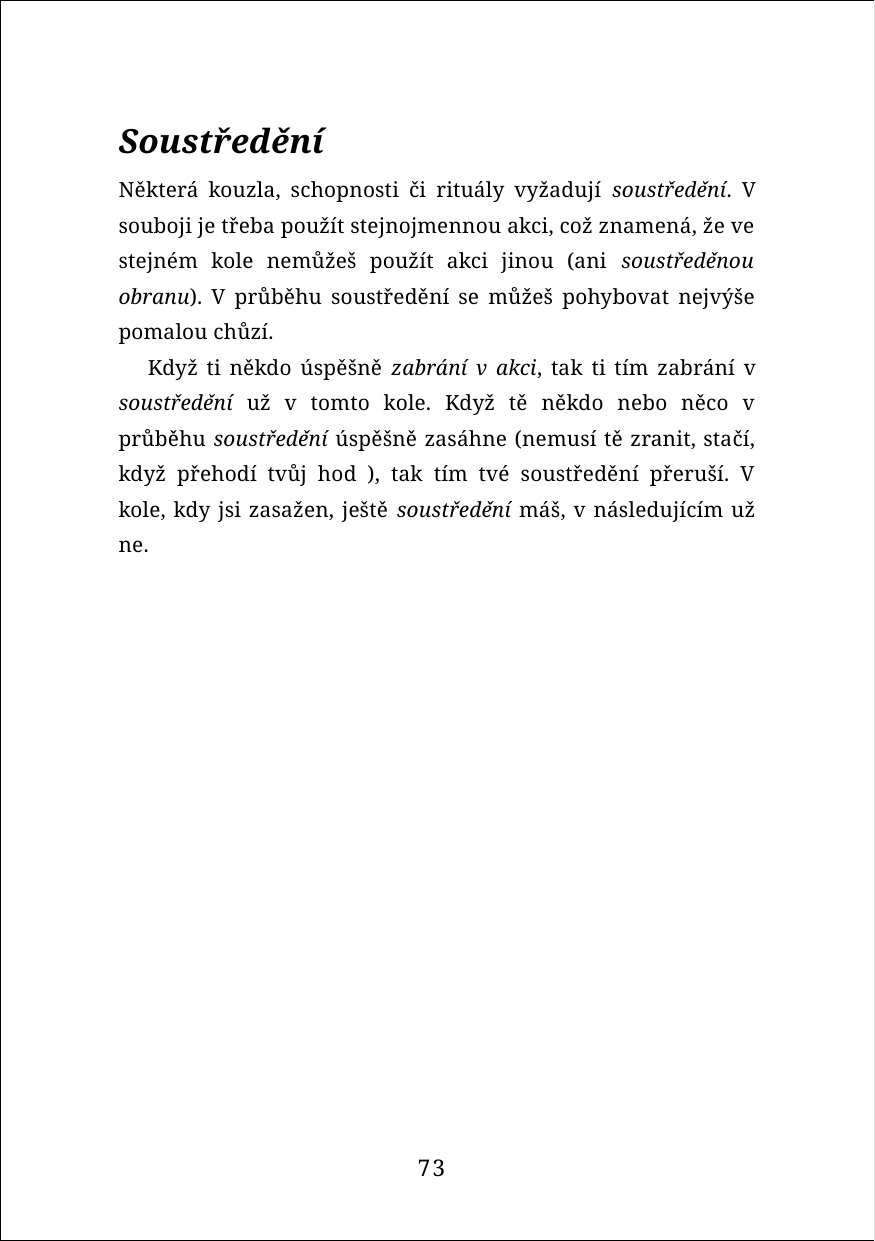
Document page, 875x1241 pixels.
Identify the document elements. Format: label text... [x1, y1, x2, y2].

text Některá kouzla, schopnosti či rituály vyžadují soustředění. V souboji je třeba použít stejnojmennou akci, což znamená, že ve stejném kole nemůžeš použít akci jinou (ani soustředěnou obranu). V průběhu soustředění se můžeš pohybovat nejvýše pomalou chůzí. Když ti někdo úspěšně zabrání v akci, tak ti tím zabrání v soustředění už v tomto kole. Když tě někdo nebo něco v průběhu soustředění úspěšně zasáhne (nemusí tě zranit, stačí, když přehodí tvůj hod ), tak tím tvé soustředění přeruší. V kole, kdy jsi zasažen, ještě soustředění máš, v následujícím už ne. [118, 175, 756, 559]
subtitle Soustředění [118, 118, 756, 164]
